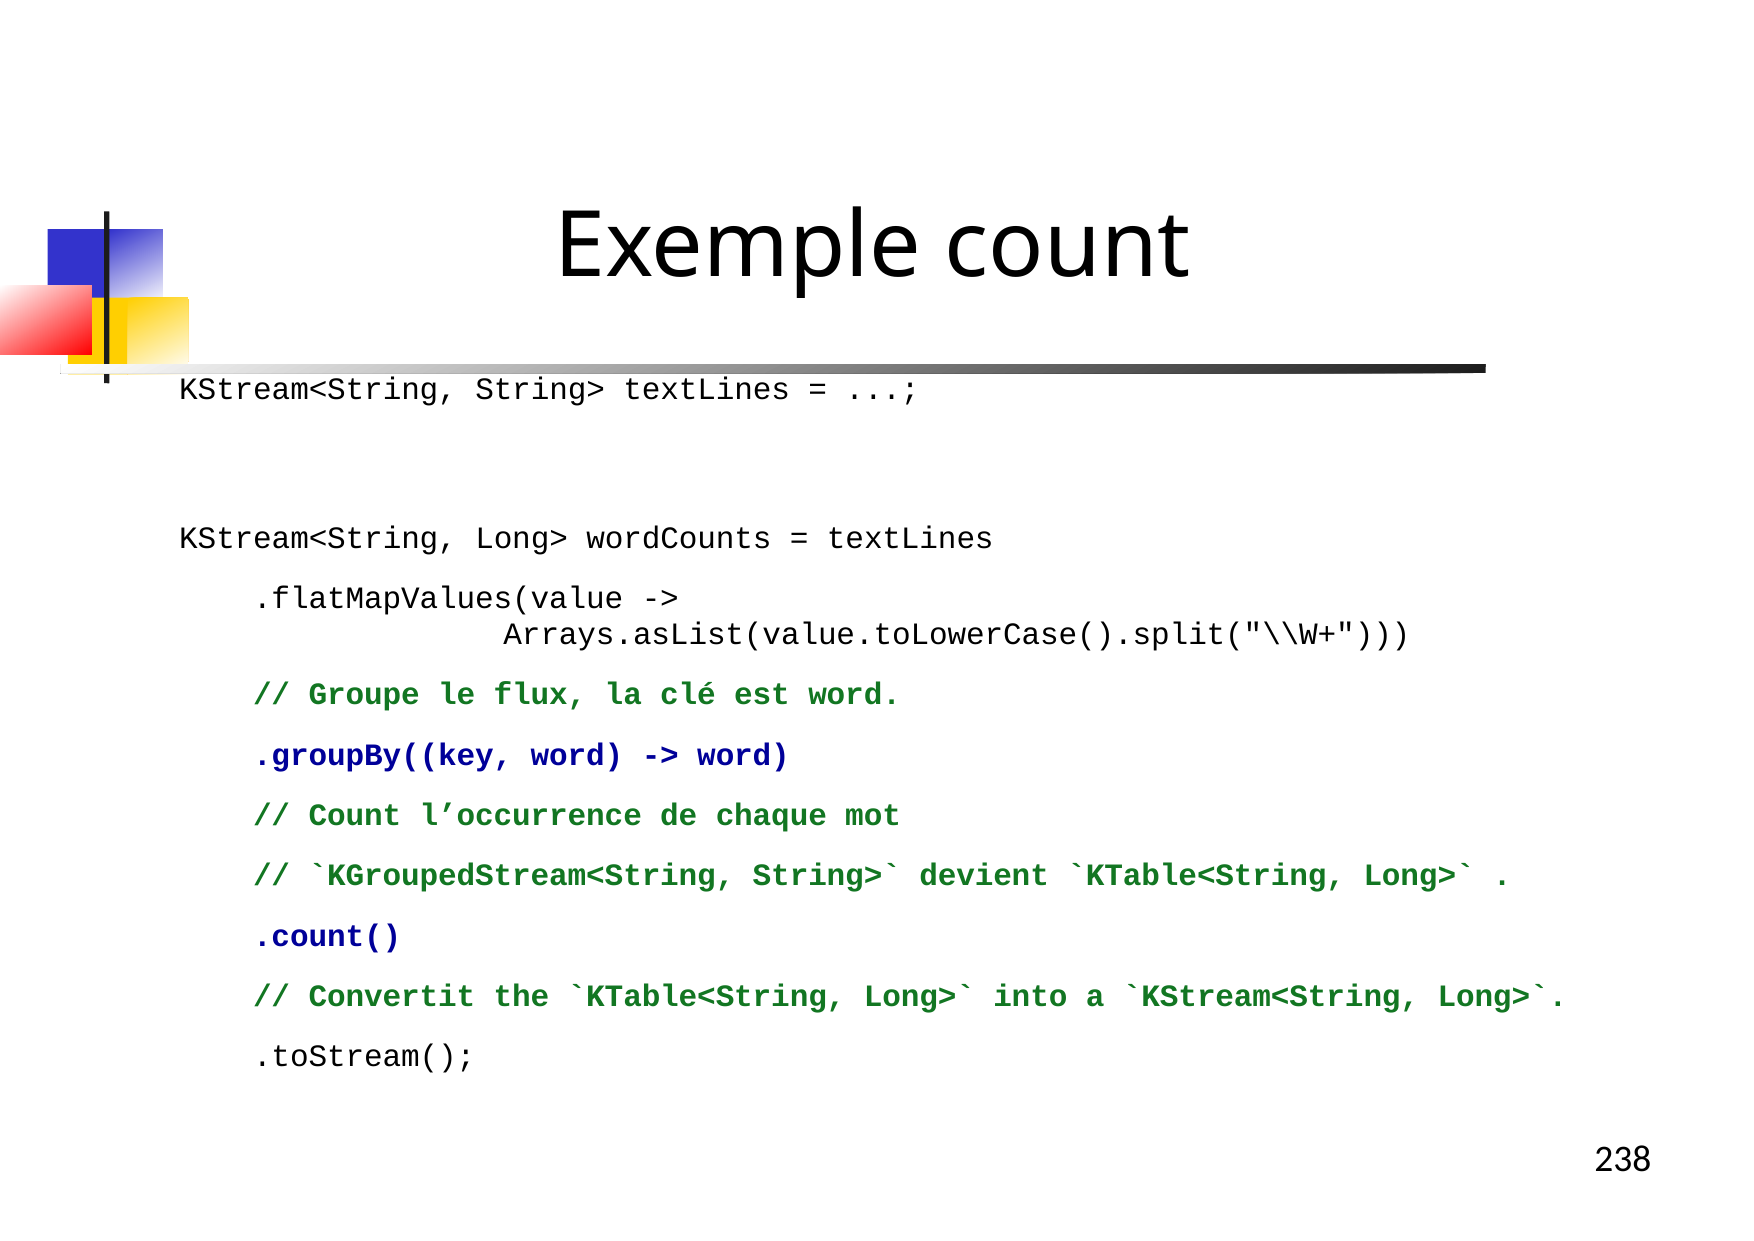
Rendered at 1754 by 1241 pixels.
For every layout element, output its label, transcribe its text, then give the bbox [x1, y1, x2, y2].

list KStream<String, String> textLines = ...; KStream<String, Long> wordCounts = textLines .flatMapValues(value -> Arrays.asList(value.toLowerCase().split("\\W+"))) // Groupe le flux, la clé est word. .groupBy((key, word) -> word) // Count l’occurrence de chaque mot // `KGroupedStream<String, String>` devient `KTable<String, Long>` . .count() // Convertit the `KTable<String, Long>` into a `KStream<String, Long>`. .toStream(); [179, 371, 1567, 1091]
title Exemple count [179, 139, 1567, 351]
